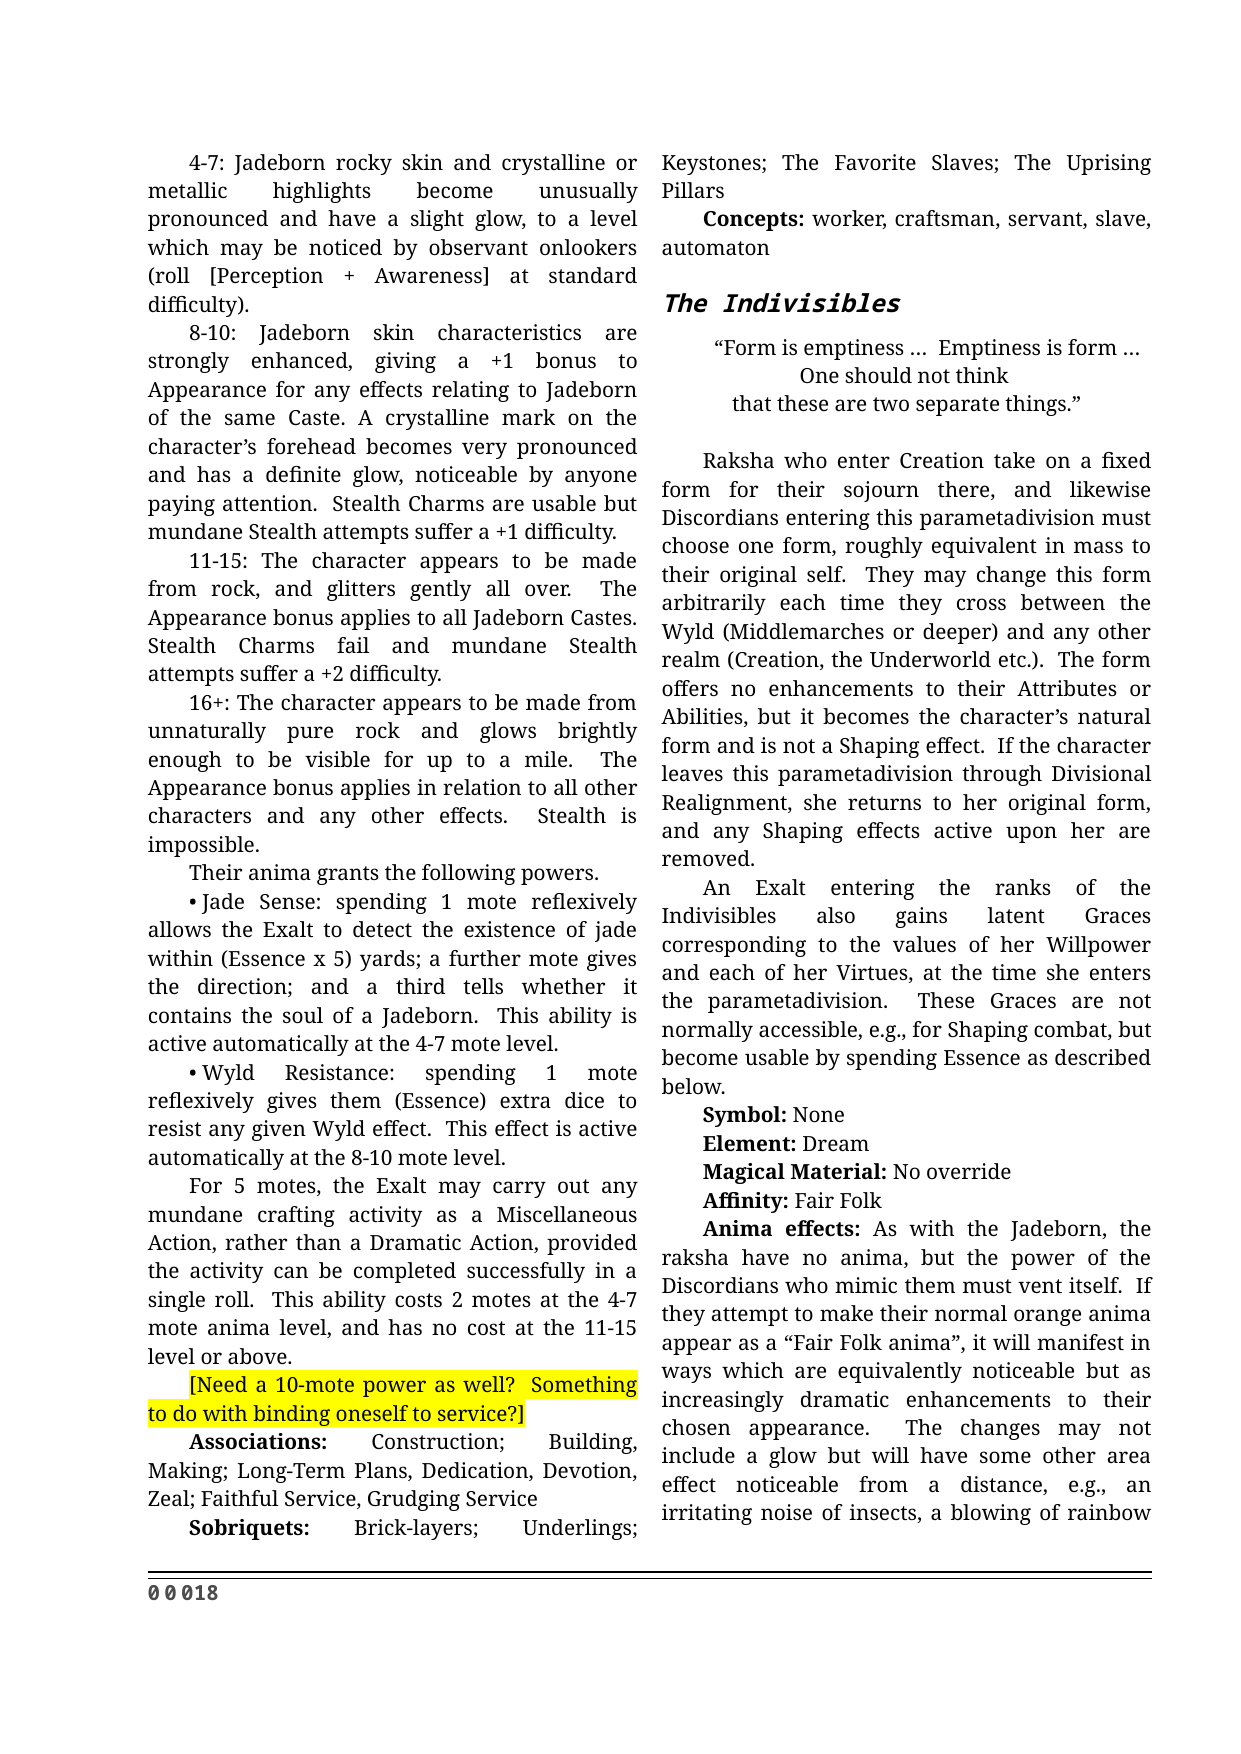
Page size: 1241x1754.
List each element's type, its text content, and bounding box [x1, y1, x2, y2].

text 11-15: The character appears to be made from rock, and glitters gently all over. The Appearance bonus applies to all Jadeborn Castes. Stealth Charms fail and mundane Stealth attempts suffer a +2 difficulty. [148, 546, 638, 688]
text Raksha who enter Creation take on a fixed form for their sojourn there, and likewise Discordians entering this parametadivision must choose one form, roughly equivalent in mass to their original self. They may change this form arbitrarily each time they cross between the Wyld (Middlemarches or deeper) and any other realm (Creation, the Underworld etc.). The form offers no enhancements to their Attributes or Abilities, but it becomes the character’s natural form and is not a Shaping effect. If the character leaves this parametadivision through Divisional Realignment, she returns to her original form, and any Shaping effects active upon her are removed. [661, 446, 1152, 873]
list Jade Sense: spending 1 mote reflexively allows the Exalt to detect the existence of jade within (Essence x 5) yards; a further mote gives the direction; and a third tells whether it contains the soul of a Jadeborn. This ability is active automatically at the 4-7 mote level. [148, 887, 638, 1058]
text Associations: Construction; Building, Making; Long-Term Plans, Dedication, Devotion, Zeal; Faithful Service, Grudging Service [148, 1427, 638, 1513]
text Affinity: Fair Folk [661, 1186, 1152, 1214]
text 4-7: Jadeborn rocky skin and crystalline or metallic highlights become unusually pronounced and have a slight glow, to a level which may be noticed by observant onlookers (roll [Perception + Awareness] at standard difficulty). [148, 148, 638, 318]
text “Form is emptiness … Emptiness is form … One should not think that these are two separate things.” [661, 333, 1152, 418]
subtitle The Indivisibles [661, 286, 1152, 320]
text Concepts: worker, craftsman, servant, slave, automaton [661, 204, 1152, 261]
list Wyld Resistance: spending 1 mote reflexively gives them (Essence) extra dice to resist any given Wyld effect. This effect is active automatically at the 8-10 mote level. [148, 1058, 638, 1171]
text Their anima grants the following powers. [148, 858, 638, 887]
text Sobriquets: Brick-layers; Underlings; [148, 1513, 638, 1541]
text Symbol: None [661, 1100, 1152, 1129]
text 8-10: Jadeborn skin characteristics are strongly enhanced, giving a +1 bonus to Appearance for any effects relating to Jadeborn of the same Caste. A crystalline mark on the character’s forehead becomes very pronounced and has a definite glow, noticeable by anyone paying attention. Stealth Charms are usable but mundane Stealth attempts suffer a +1 difficulty. [148, 318, 638, 546]
text For 5 motes, the Exalt may carry out any mundane crafting activity as a Miscellaneous Action, rather than a Dramatic Action, provided the activity can be completed successfully in a single roll. This ability costs 2 motes at the 4-7 mote anima level, and has no cost at the 11-15 level or above. [148, 1171, 638, 1370]
text [Need a 10-mote power as well? Something to do with binding oneself to service?] [148, 1370, 638, 1427]
text An Exalt entering the ranks of the Indivisibles also gains latent Graces corresponding to the values of her Willpower and each of her Virtues, at the time she enters the parametadivision. These Graces are not normally accessible, e.g., for Shaping combat, but become usable by spending Essence as described below. [661, 873, 1152, 1100]
text Element: Dream [661, 1129, 1152, 1157]
text Anima effects: As with the Jadeborn, the raksha have no anima, but the power of the Discordians who mimic them must vent itself. If they attempt to make their normal orange anima appear as a “Fair Folk anima”, it will manifest in ways which are equivalently noticeable but as increasingly dramatic enhancements to their chosen appearance. The changes may not include a glow but will have some other area effect noticeable from a distance, e.g., an irritating noise of insects, a blowing of rainbow [661, 1214, 1152, 1527]
text Magical Material: No override [661, 1157, 1152, 1186]
text Keystones; The Favorite Slaves; The Uprising Pillars [661, 148, 1152, 204]
text 16+: The character appears to be made from unnaturally pure rock and glows brightly enough to be visible for up to a mile. The Appearance bonus applies in relation to all other characters and any other effects. Stealth is impossible. [148, 688, 638, 858]
